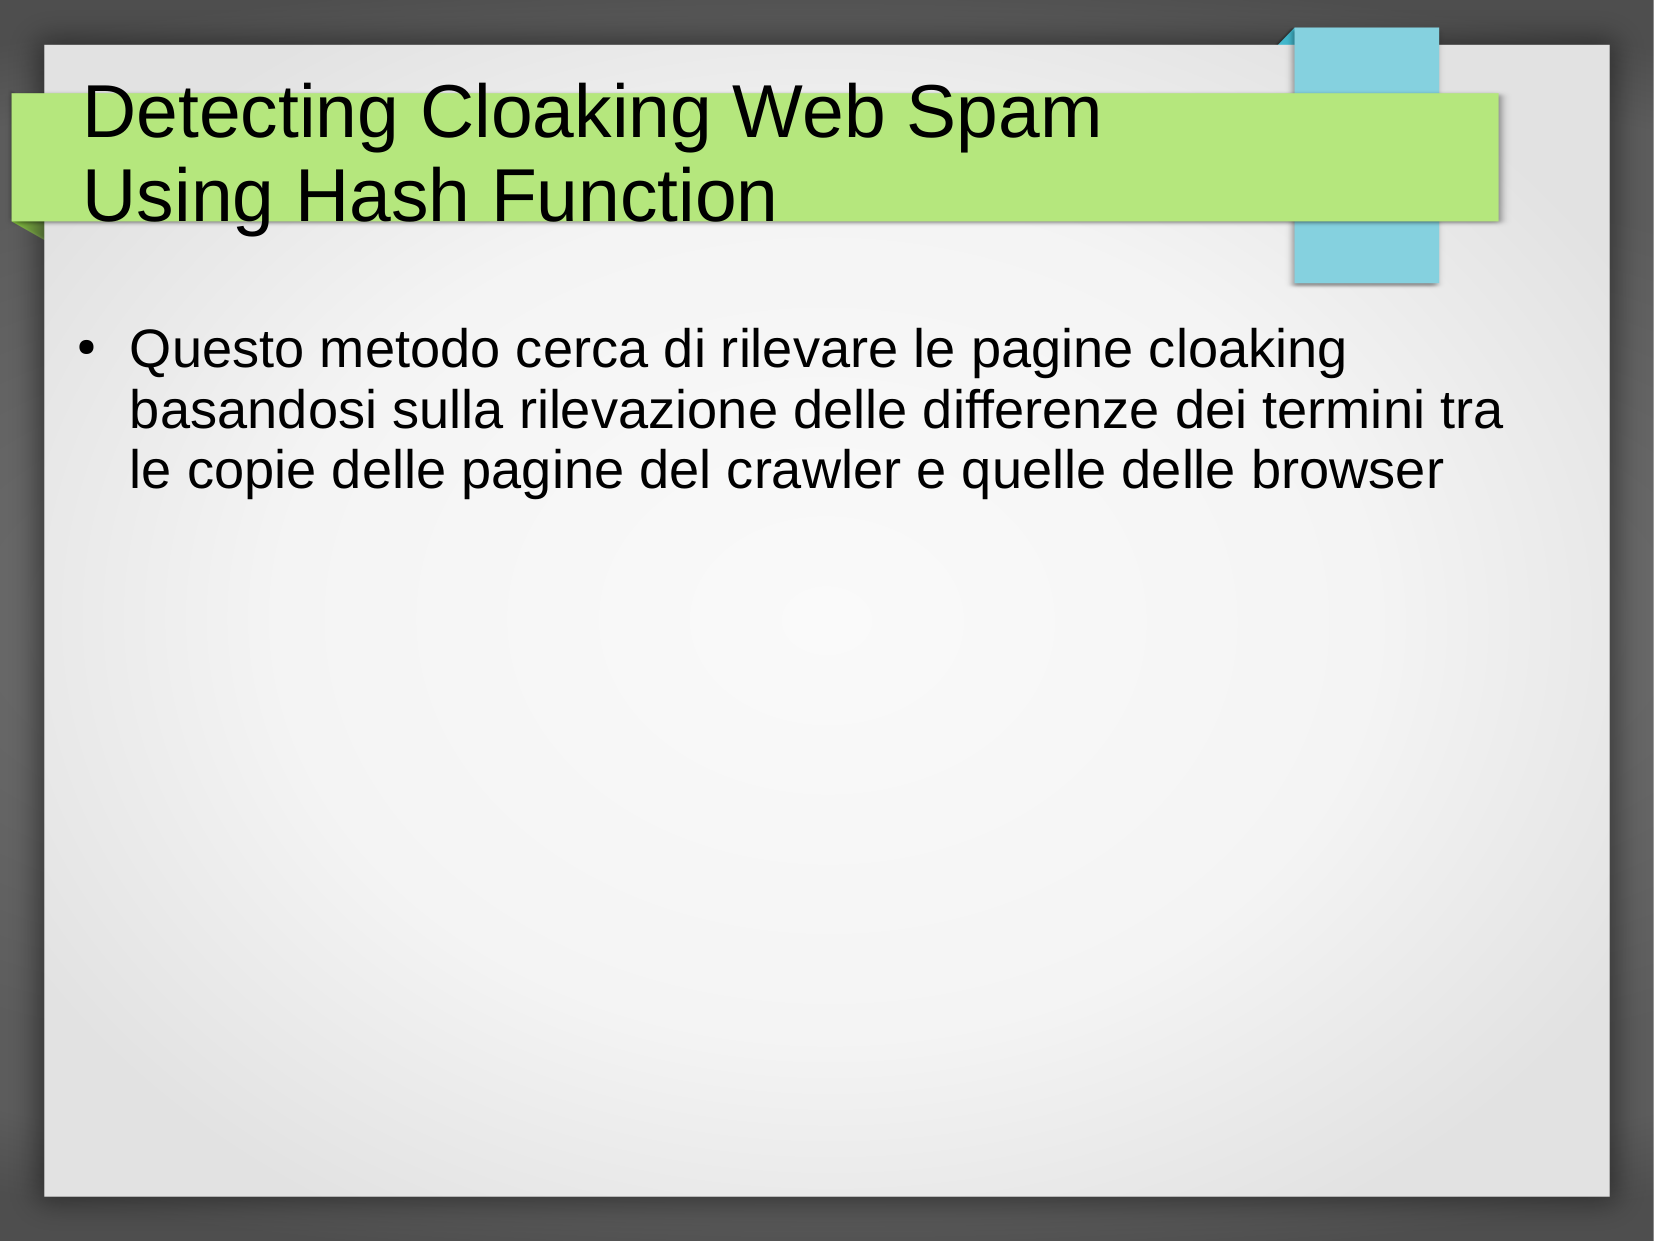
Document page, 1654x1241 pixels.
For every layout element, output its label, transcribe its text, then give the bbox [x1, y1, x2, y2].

list Questo metodo cerca di rilevare le pagine cloaking basandosi sulla rilevazione delle differenze dei termini tra le copie delle pagine del crawler e quelle delle browser [59, 318, 1512, 1028]
title Detecting Cloaking Web Spam Using Hash Function [82, 69, 1264, 238]
picture [0, 0, 1654, 1241]
